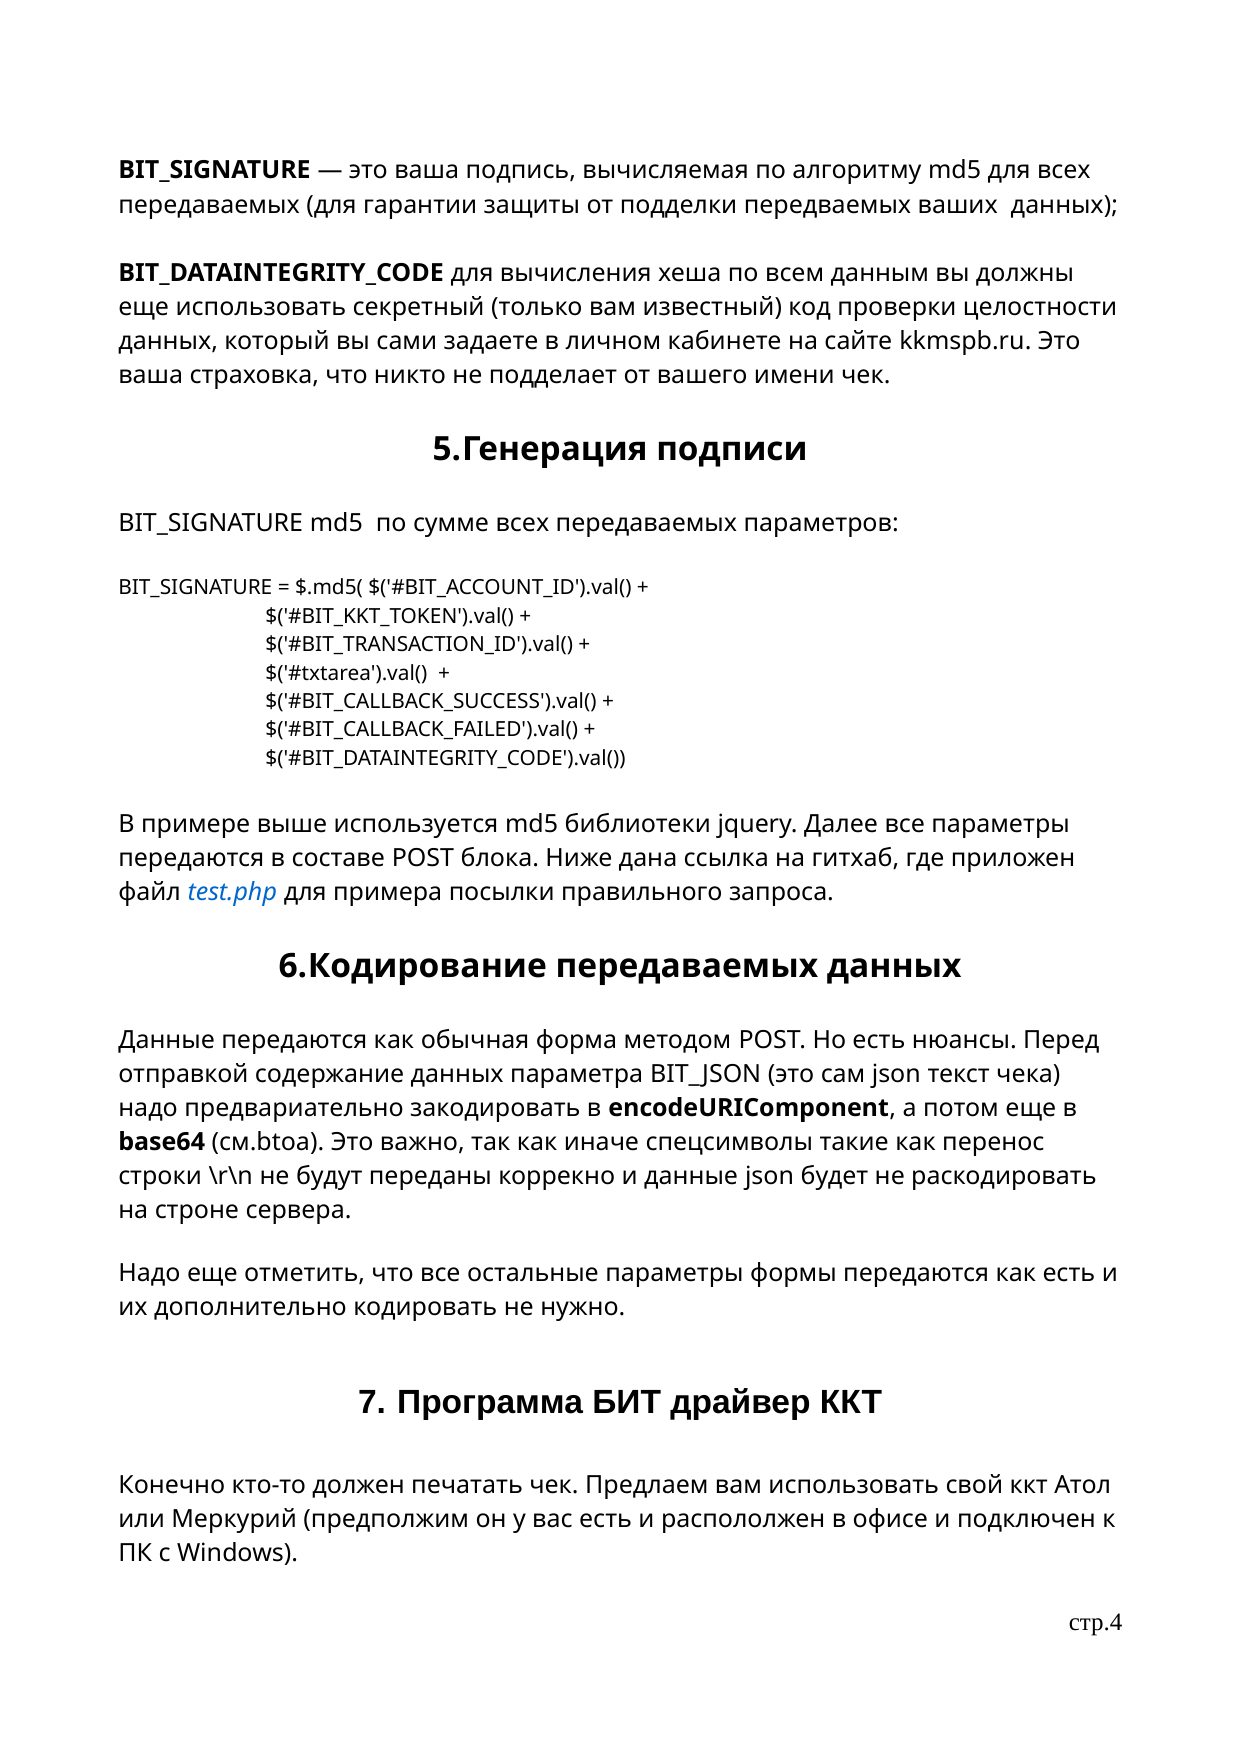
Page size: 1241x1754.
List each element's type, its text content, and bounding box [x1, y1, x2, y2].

subtitle Программа БИТ драйвер ККТ [118, 1382, 1122, 1420]
text BIT_DATAINTEGRITY_CODE для вычисления хеша по всем данным вы должны еще использовать секретный (только вам известный) код проверки целостности данных, который вы сами задаете в личном кабинете на сайте kkmspb.ru. Это ваша страховка, что никто не подделает от вашего имени чек. [118, 254, 1122, 391]
text Надо еще отметить, что все остальные параметры формы передаются как есть и их дополнительно кодировать не нужно. [118, 1254, 1122, 1323]
text $('#BIT_CALLBACK_SUCCESS').val() + [118, 686, 1122, 714]
text Данные передаются как обычная форма методом POST. Но есть нюансы. Перед отправкой содержание данных параметра BIT_JSON (это сам json текст чека) надо предвариательно закодировать в encodeURIComponent, а потом еще в base64 (см.btoa). Это важно, так как иначе спецсимволы такие как перенос строки \r\n не будут переданы коррекно и данные json будет не раскодировать на строне сервера. [118, 1021, 1122, 1226]
list Кодирование передаваемых данных [118, 942, 1122, 987]
text BIT_SIGNATURE = $.md5( $('#BIT_ACCOUNT_ID').val() + [118, 572, 1122, 601]
text $('#BIT_DATAINTEGRITY_CODE').val()) [118, 743, 1122, 771]
text $('#BIT_TRANSACTION_ID').val() + [118, 629, 1122, 658]
text В примере выше используется md5 библиотеки jquery. Далее все параметры передаются в составе POST блока. Ниже дана ссылка на гитхаб, где приложен файл test.php для примера посылки правильного запроса. [118, 805, 1122, 908]
list Генерация подписи [118, 425, 1122, 470]
text $('#BIT_CALLBACK_FAILED').val() + [118, 714, 1122, 743]
text BIT_SIGNATURE md5 по сумме всех передаваемых параметров: [118, 504, 1122, 538]
text BIT_SIGNATURE — это ваша подпись, вычисляемая по алгоритму md5 для всех передаваемых (для гарантии защиты от подделки передваемых ваших данных); [118, 152, 1122, 220]
text $('#BIT_KKT_TOKEN').val() + [118, 601, 1122, 629]
text Конечно кто-то должен печатать чек. Предлаем вам использовать свой ккт Атол или Меркурий (предполжим он у вас есть и распололжен в офисе и подключен к ПК с Windows). [118, 1467, 1122, 1569]
text $('#txtarea').val() + [118, 658, 1122, 686]
